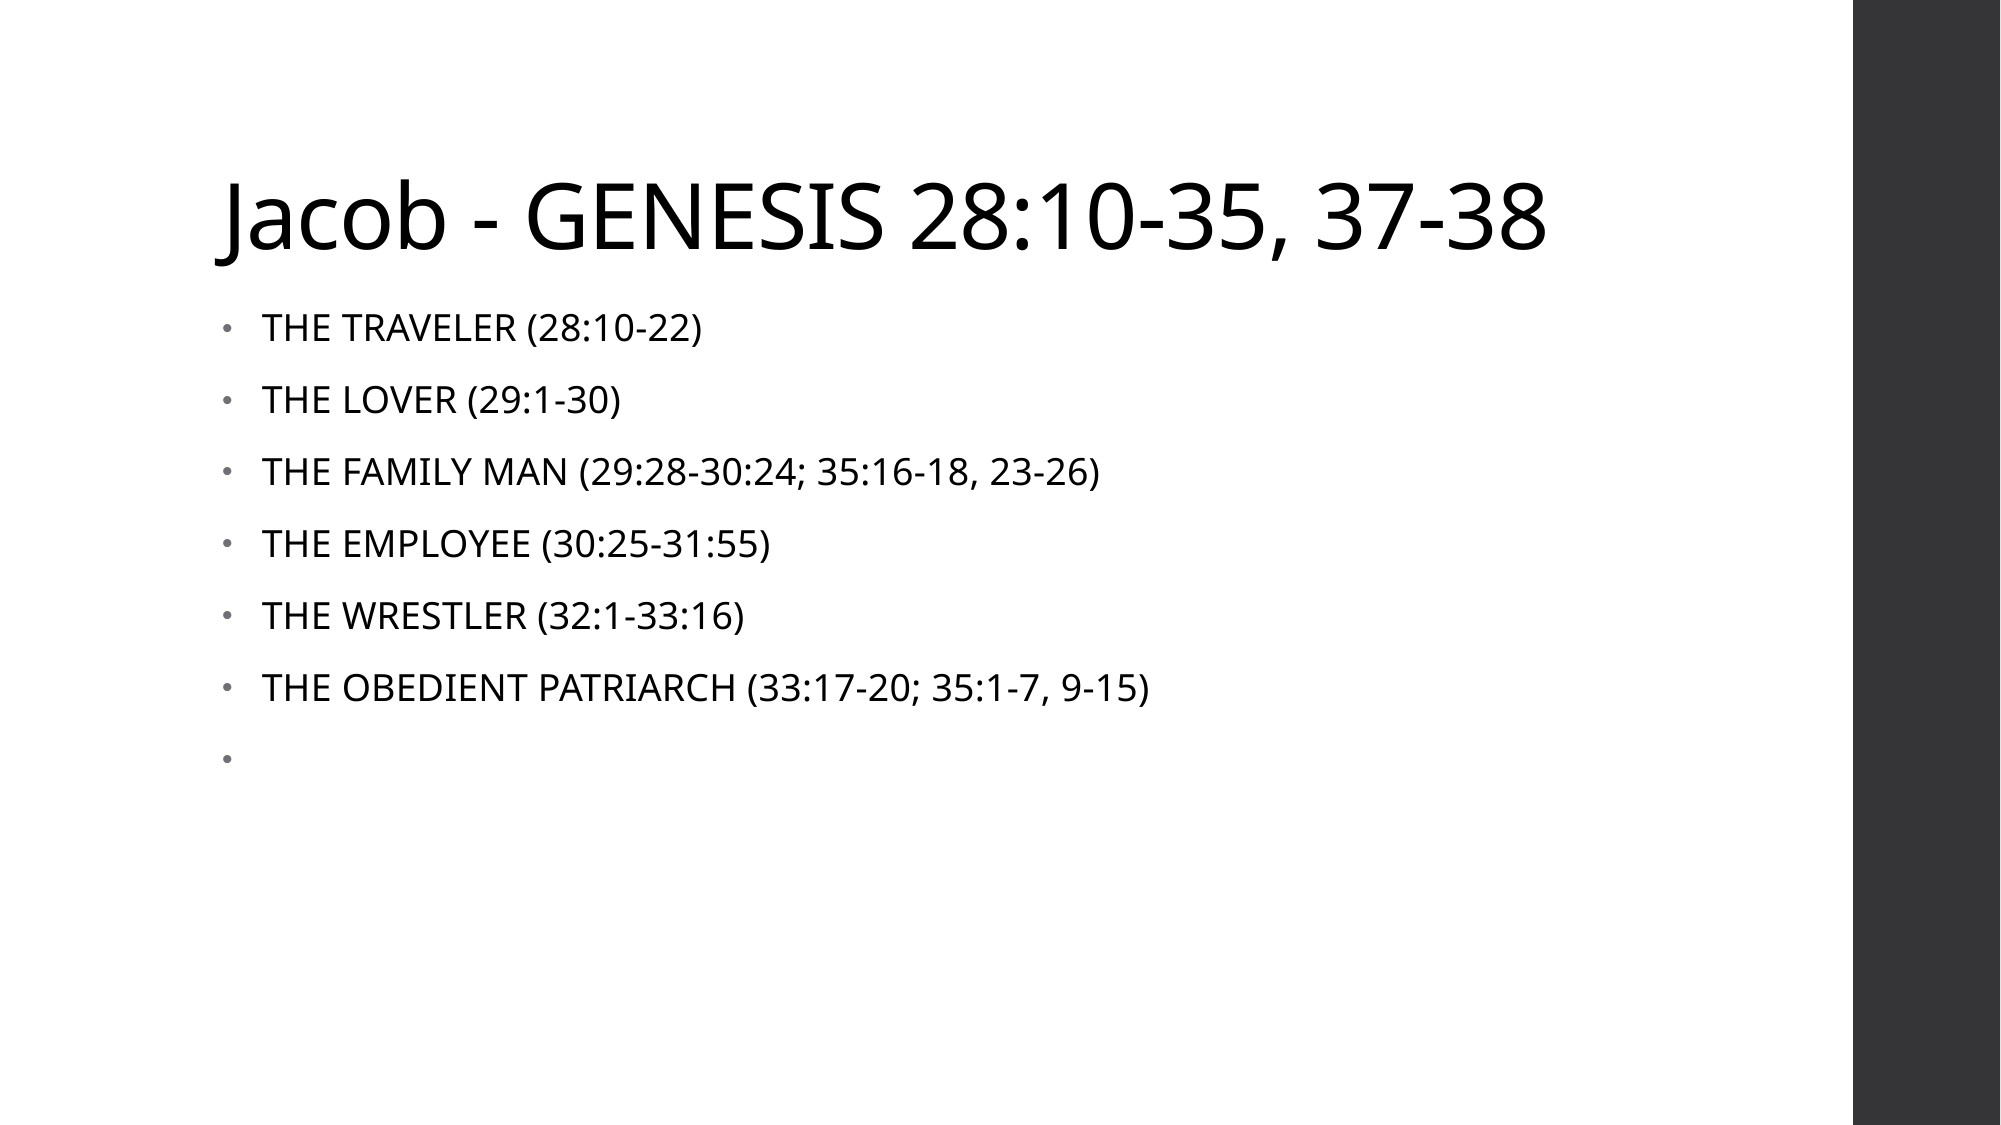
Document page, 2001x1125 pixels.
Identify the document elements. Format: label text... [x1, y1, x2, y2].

title Jacob - GENESIS 28:10-35, 37-38 [206, 60, 1797, 278]
list THE TRAVELER (28:10-22) THE LOVER (29:1-30) THE FAMILY MAN (29:28-30:24; 35:16-18, 23-26) THE EMPLOYEE (30:25-31:55) THE WRESTLER (32:1-33:16) THE OBEDIENT PATRIARCH (33:17-20; 35:1-7, 9-15) [206, 299, 1617, 1014]
